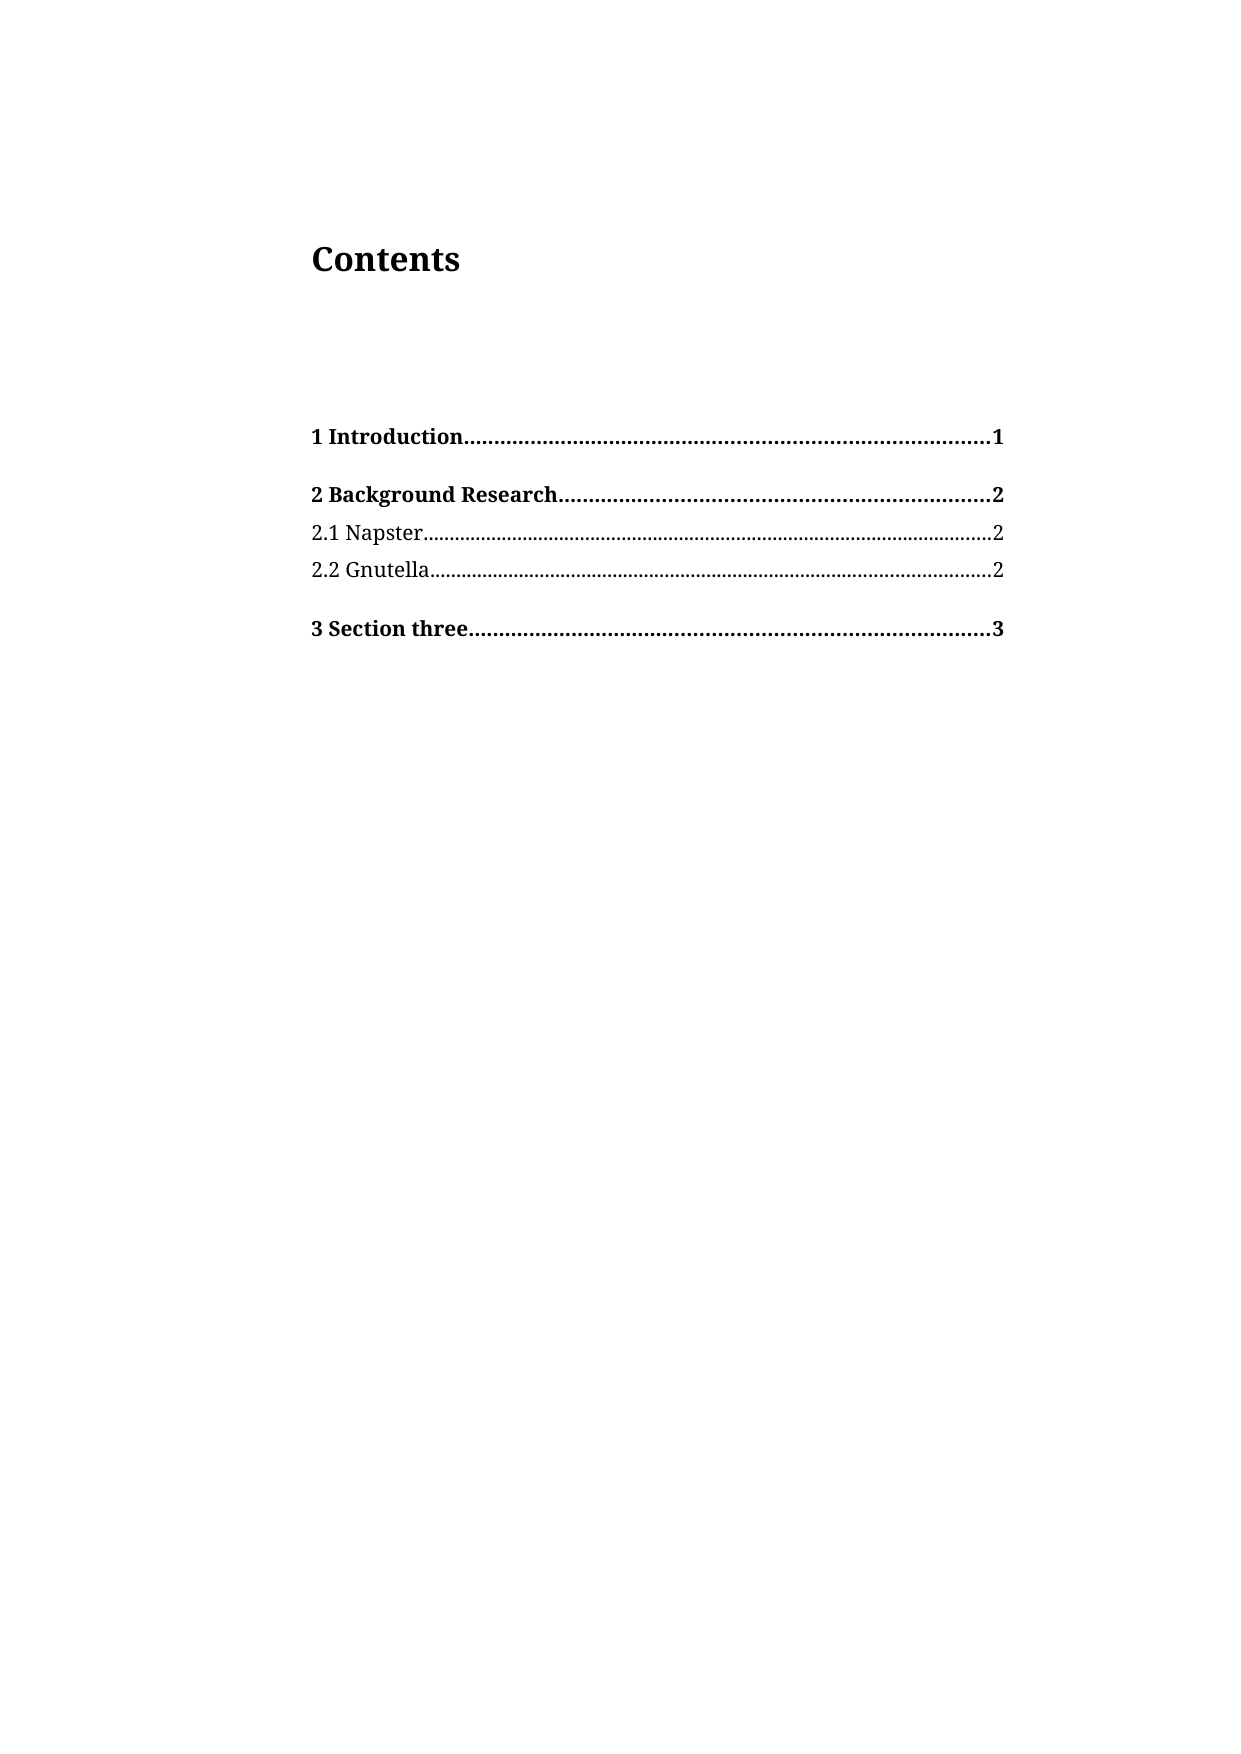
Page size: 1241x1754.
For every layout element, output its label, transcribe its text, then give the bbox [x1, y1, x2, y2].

text 1 Introduction 1 [236, 423, 1004, 450]
text 2 Background Research 2 [236, 481, 1004, 508]
text 3 Section three 3 [236, 614, 1004, 641]
text Contents [236, 236, 1004, 282]
text 2.1 Napster 2 [236, 518, 1004, 546]
text 2.2 Gnutella 2 [236, 556, 1004, 583]
